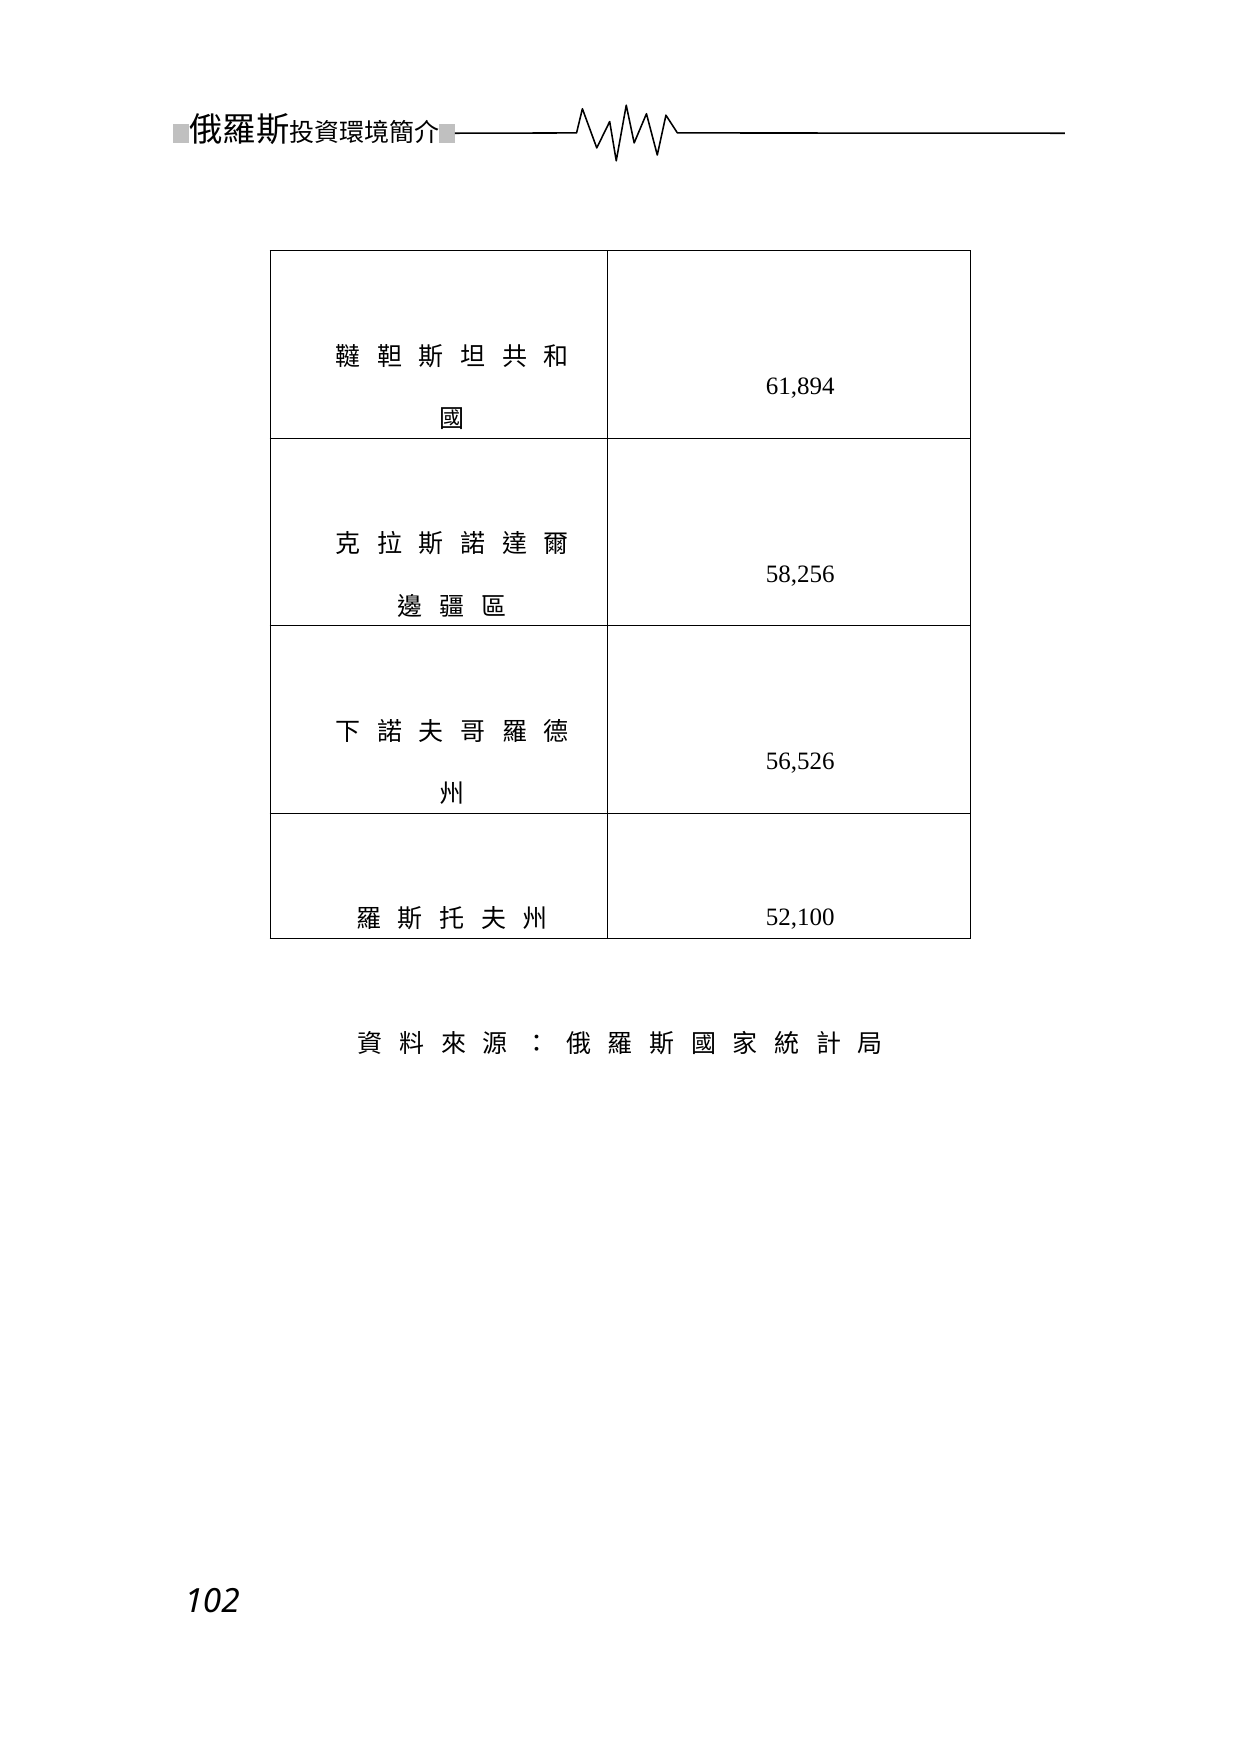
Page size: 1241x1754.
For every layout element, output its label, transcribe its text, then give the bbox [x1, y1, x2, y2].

table_cell 61,894 [608, 251, 970, 438]
text 資料來源：俄羅斯國家統計局 [183, 1000, 1058, 1063]
table_cell 58,256 [608, 439, 970, 625]
table_cell 56,526 [608, 626, 970, 813]
table_cell 52,100 [608, 814, 970, 938]
table_cell 克拉斯諾達爾邊疆區 [271, 439, 607, 625]
table_cell 下諾夫哥羅德州 [271, 626, 607, 813]
table_cell 羅斯托夫州 [271, 814, 607, 938]
table_cell 韃靼斯坦共和國 [271, 251, 607, 438]
